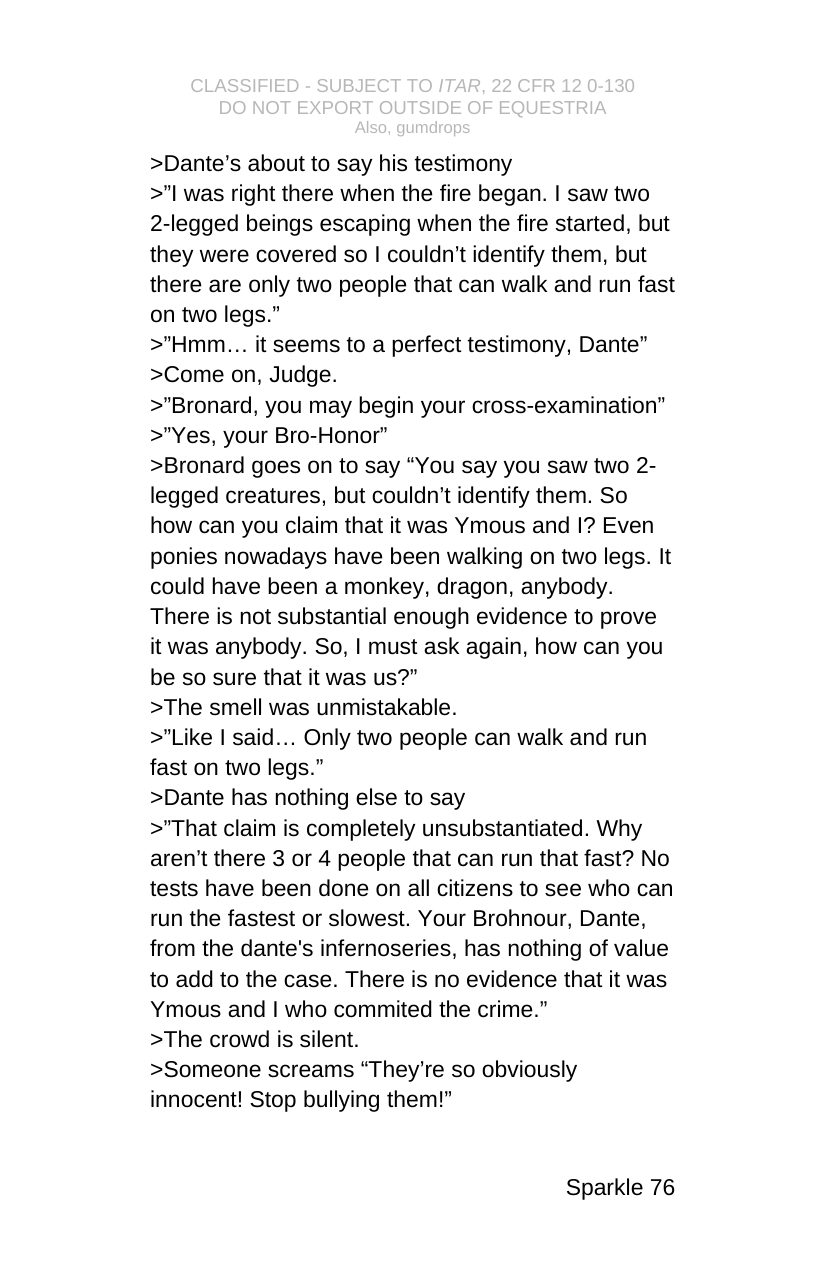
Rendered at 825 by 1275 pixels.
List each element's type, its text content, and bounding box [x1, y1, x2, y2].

text >The crowd is silent. [150, 1026, 675, 1052]
text >Dante has nothing else to say [150, 784, 675, 811]
text >”Bronard, you may begin your cross-examination” [150, 392, 675, 418]
text >”Hmm… it seems to a perfect testimony, Dante” [150, 331, 675, 358]
text >The smell was unmistakable. [150, 694, 675, 720]
text >”I was right there when the fire began. I saw two 2-legged beings escaping when the fire started, but they were covered so I couldn’t identify them, but there are only two people that can walk and run fast on two legs.” [150, 180, 675, 327]
text >Bronard goes on to say “You say you saw two 2-legged creatures, but couldn’t identify them. So how can you claim that it was Ymous and I? Even ponies nowadays have been walking on two legs. It could have been a monkey, dragon, anybody. There is not substantial enough evidence to prove it was anybody. So, I must ask again, how can you be so sure that it was us?” [150, 452, 675, 690]
text >”Yes, your Bro-Honor” [150, 422, 675, 448]
text >Come on, Judge. [150, 361, 675, 388]
text >”Like I said… Only two people can walk and run fast on two legs.” [150, 724, 675, 781]
text >”That claim is completely unsubstantiated. Why aren’t there 3 or 4 people that can run that fast? No tests have been done on all citizens to see who can run the fastest or slowest. Your Brohnour, Dante, from the dante's infernoseries, has nothing of value to add to the case. There is no evidence that it was Ymous and I who commited the crime.” [150, 814, 675, 1022]
text >Dante’s about to say his testimony [150, 150, 675, 176]
text >Someone screams “They’re so obviously innocent! Stop bullying them!” [150, 1056, 675, 1113]
